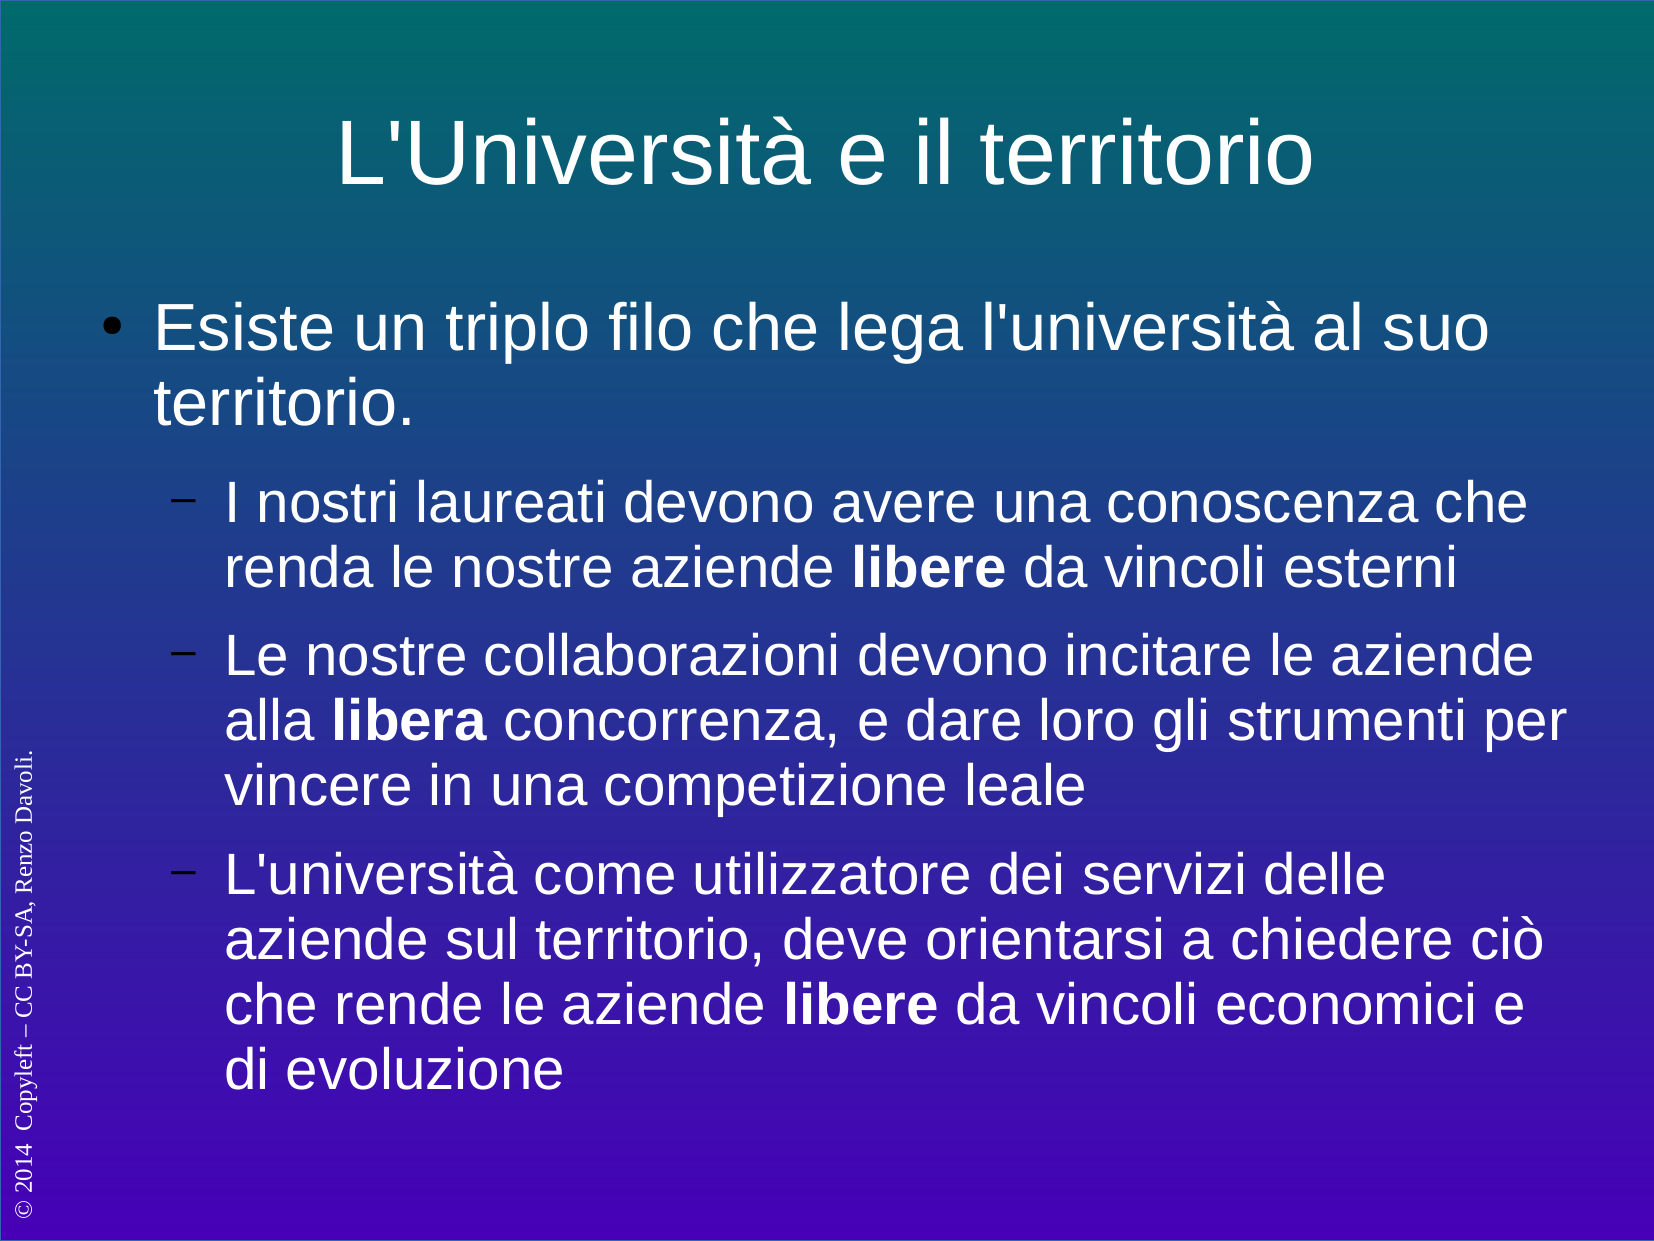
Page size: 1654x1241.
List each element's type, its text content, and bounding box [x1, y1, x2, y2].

title L'Università e il territorio [82, 56, 1571, 250]
list Esiste un triplo filo che lega l'università al suo territorio. I nostri laureati devono avere una conoscenza che renda le nostre aziende libere da vincoli esterni Le nostre collaborazioni devono incitare le aziende alla libera concorrenza, e dare loro gli strumenti per vincere in una competizione leale L'università come utilizzatore dei servizi delle aziende sul territorio, deve orientarsi a chiedere ciò che rende le aziende libere da vincoli economici e di evoluzione [82, 290, 1571, 1109]
